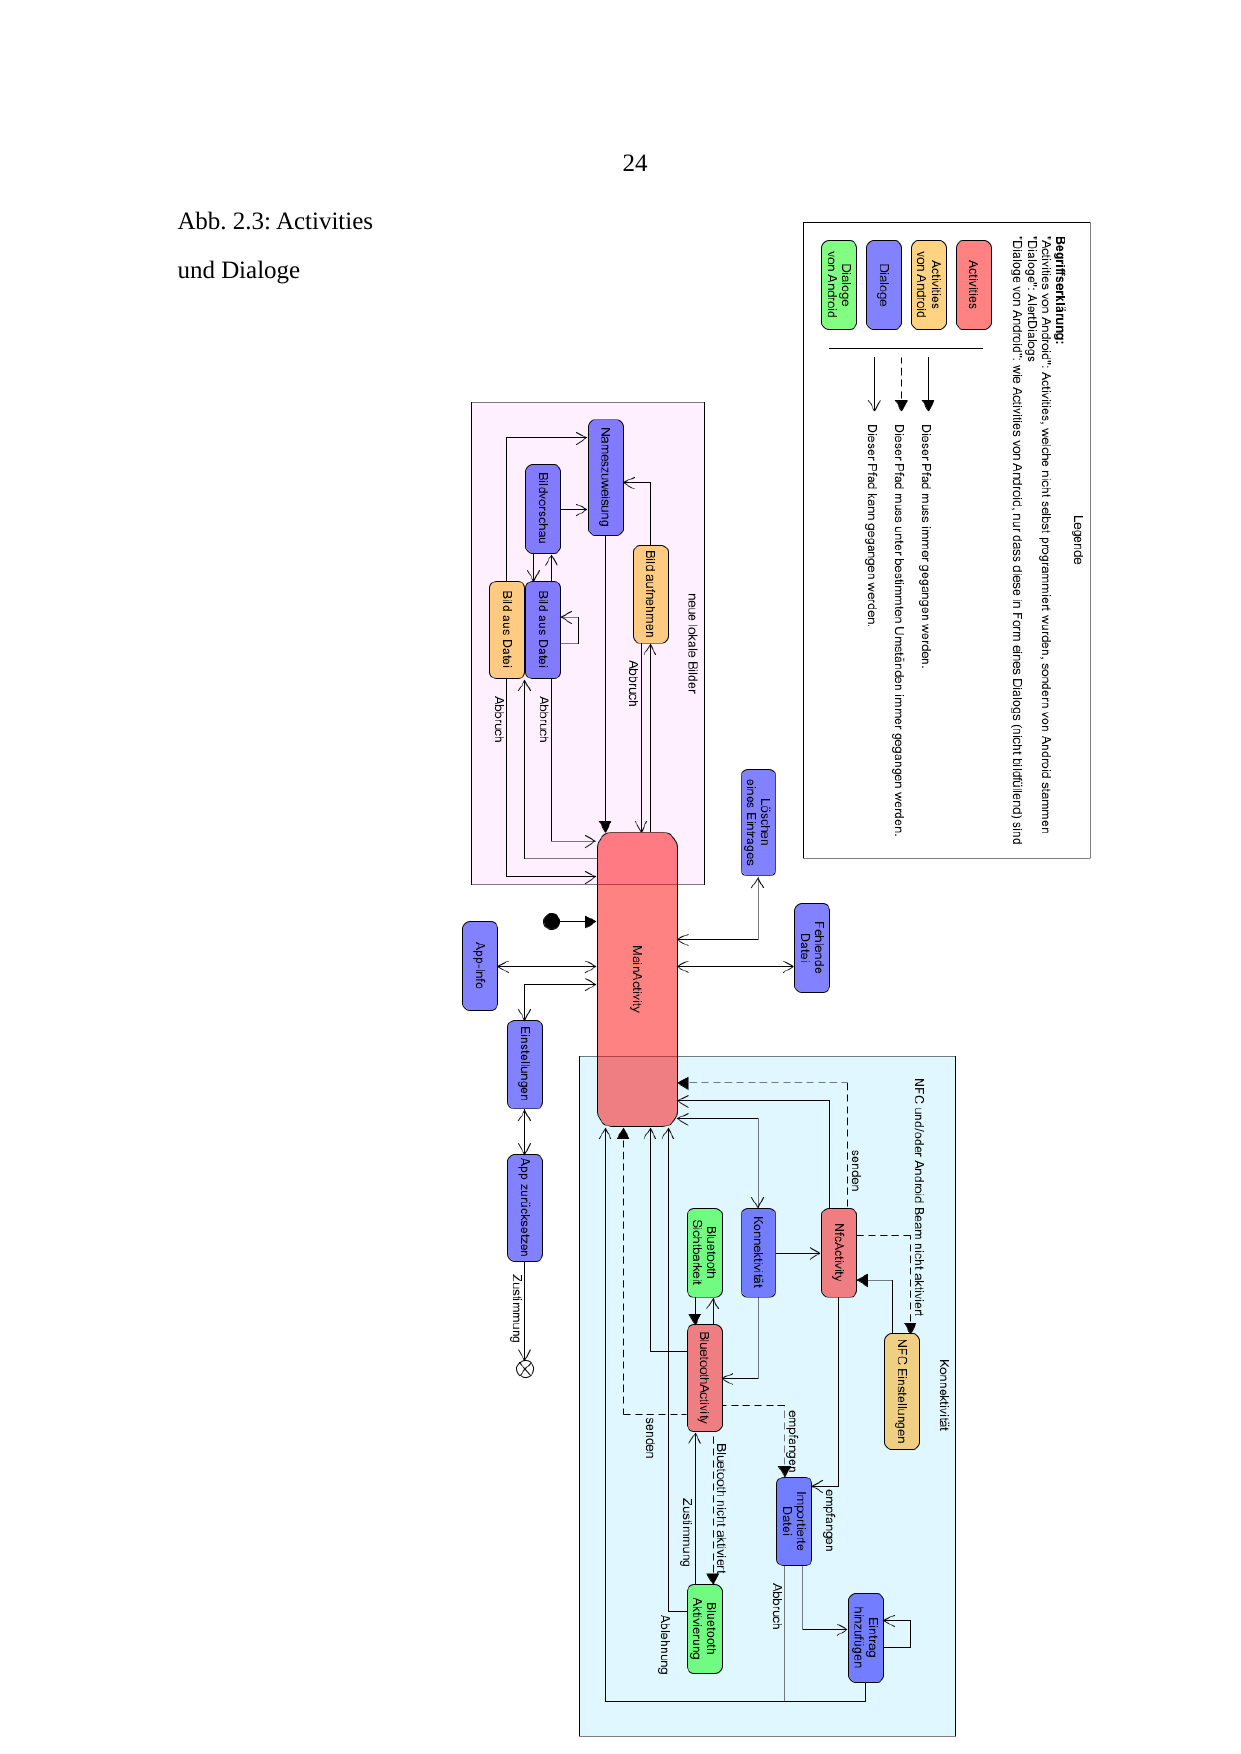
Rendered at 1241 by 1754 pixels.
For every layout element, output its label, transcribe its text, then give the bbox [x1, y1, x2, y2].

picture [444, 204, 1108, 1754]
text und Dialoge [177, 255, 444, 284]
text Abb. 2.3: Activities [177, 206, 444, 234]
